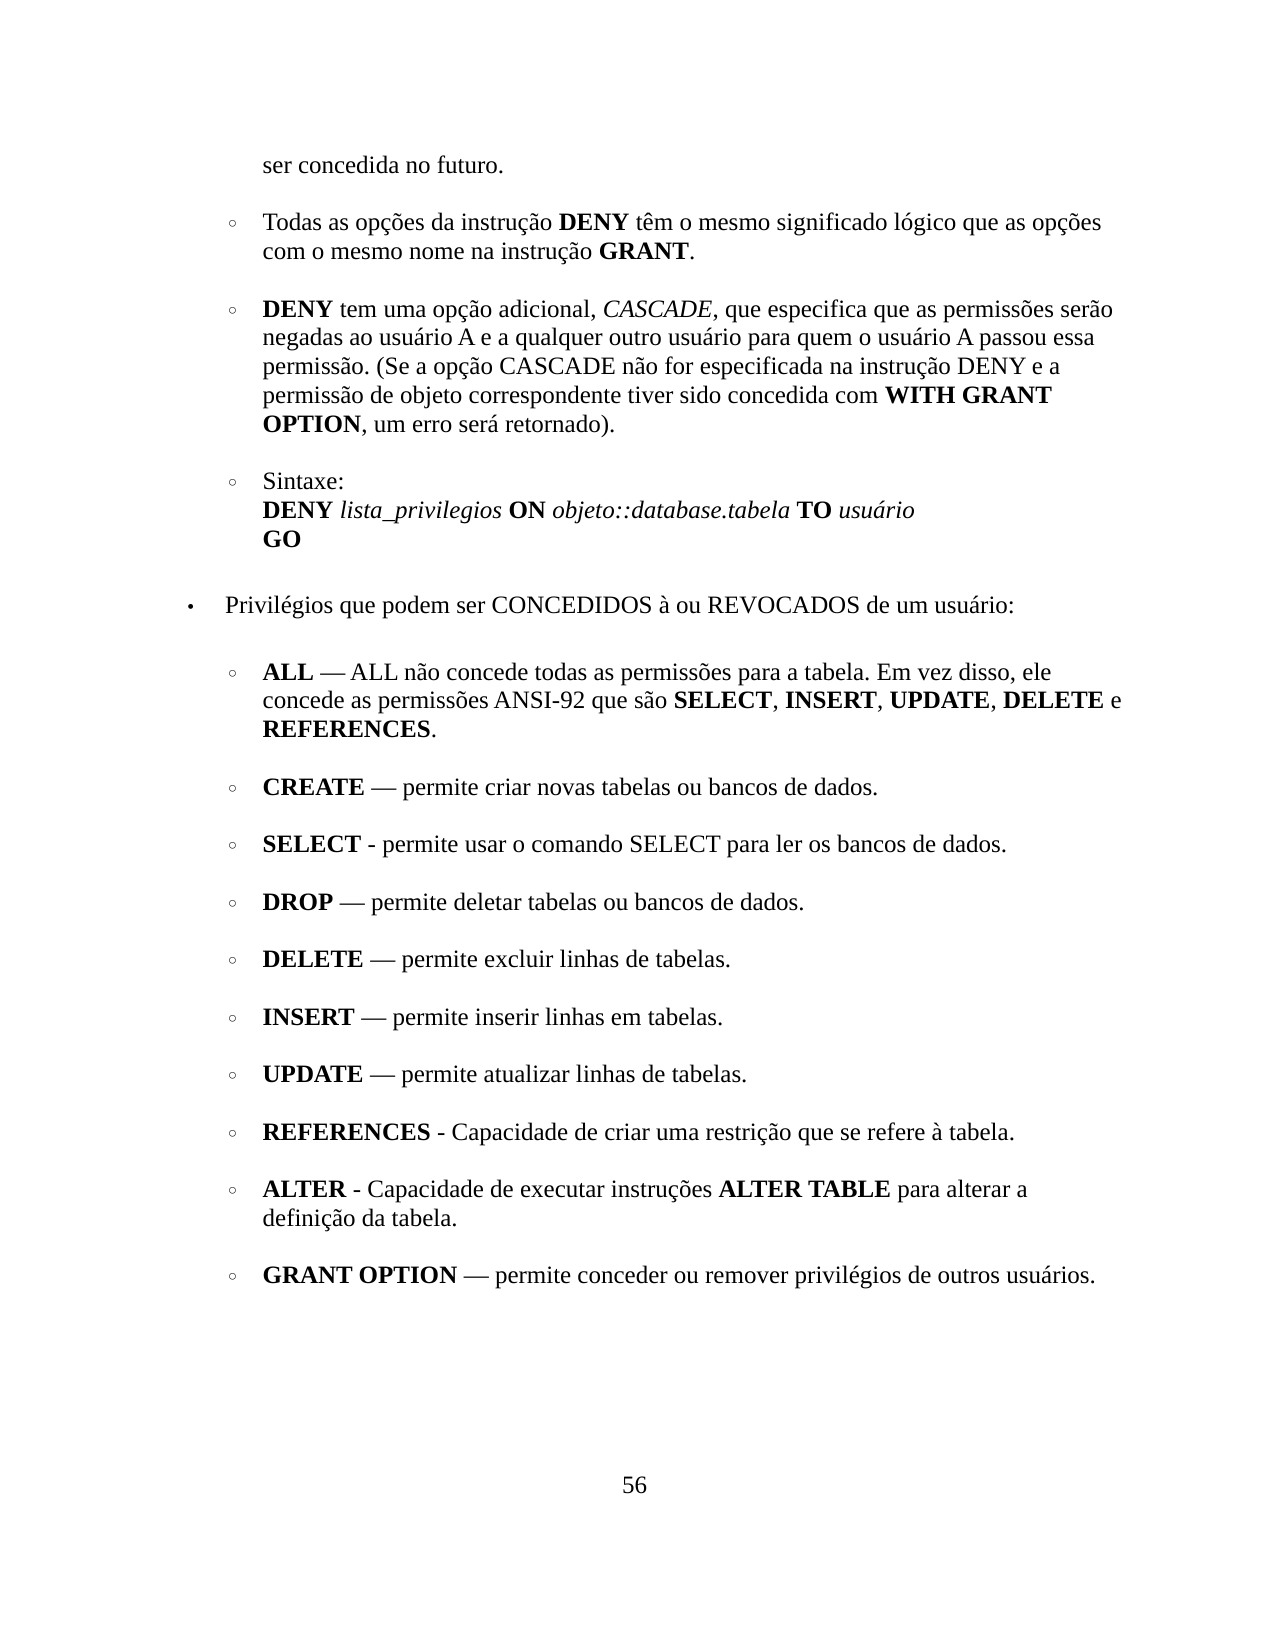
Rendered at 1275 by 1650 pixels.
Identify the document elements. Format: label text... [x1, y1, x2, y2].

list Sintaxe: DENY lista_privilegios ON objeto::database.tabela TO usuário GO [225, 466, 1125, 581]
list Todas as opções da instrução DENY têm o mesmo significado lógico que as opções com o mesmo nome na instrução GRANT. [225, 207, 1125, 294]
list ALL — ALL não concede todas as permissões para a tabela. Em vez disso, ele concede as permissões ANSI-92 que são SELECT, INSERT, UPDATE, DELETE e REFERENCES. [225, 657, 1125, 772]
list UPDATE — permite atualizar linhas de tabelas. [225, 1059, 1125, 1117]
list Privilégios que podem ser CONCEDIDOS à ou REVOCADOS de um usuário: [187, 590, 1125, 648]
list DROP — permite deletar tabelas ou bancos de dados. [225, 887, 1125, 944]
list INSERT — permite inserir linhas em tabelas. [225, 1002, 1125, 1059]
list CREATE — permite criar novas tabelas ou bancos de dados. [225, 772, 1125, 829]
list DENY tem uma opção adicional, CASCADE, que especifica que as permissões serão negadas ao usuário A e a qualquer outro usuário para quem o usuário A passou essa permissão. (Se a opção CASCADE não for especificada na instrução DENY e a permissão de objeto correspondente tiver sido concedida com WITH GRANT OPTION, um erro será retornado). [225, 294, 1125, 466]
list ser concedida no futuro. [225, 150, 1125, 207]
list DELETE — permite excluir linhas de tabelas. [225, 944, 1125, 1002]
list ALTER - Capacidade de executar instruções ALTER TABLE para alterar a definição da tabela. [225, 1174, 1125, 1260]
list REFERENCES - Capacidade de criar uma restrição que se refere à tabela. [225, 1117, 1125, 1174]
list SELECT - permite usar o comando SELECT para ler os bancos de dados. [225, 829, 1125, 887]
list GRANT OPTION — permite conceder ou remover privilégios de outros usuários. [225, 1260, 1125, 1318]
